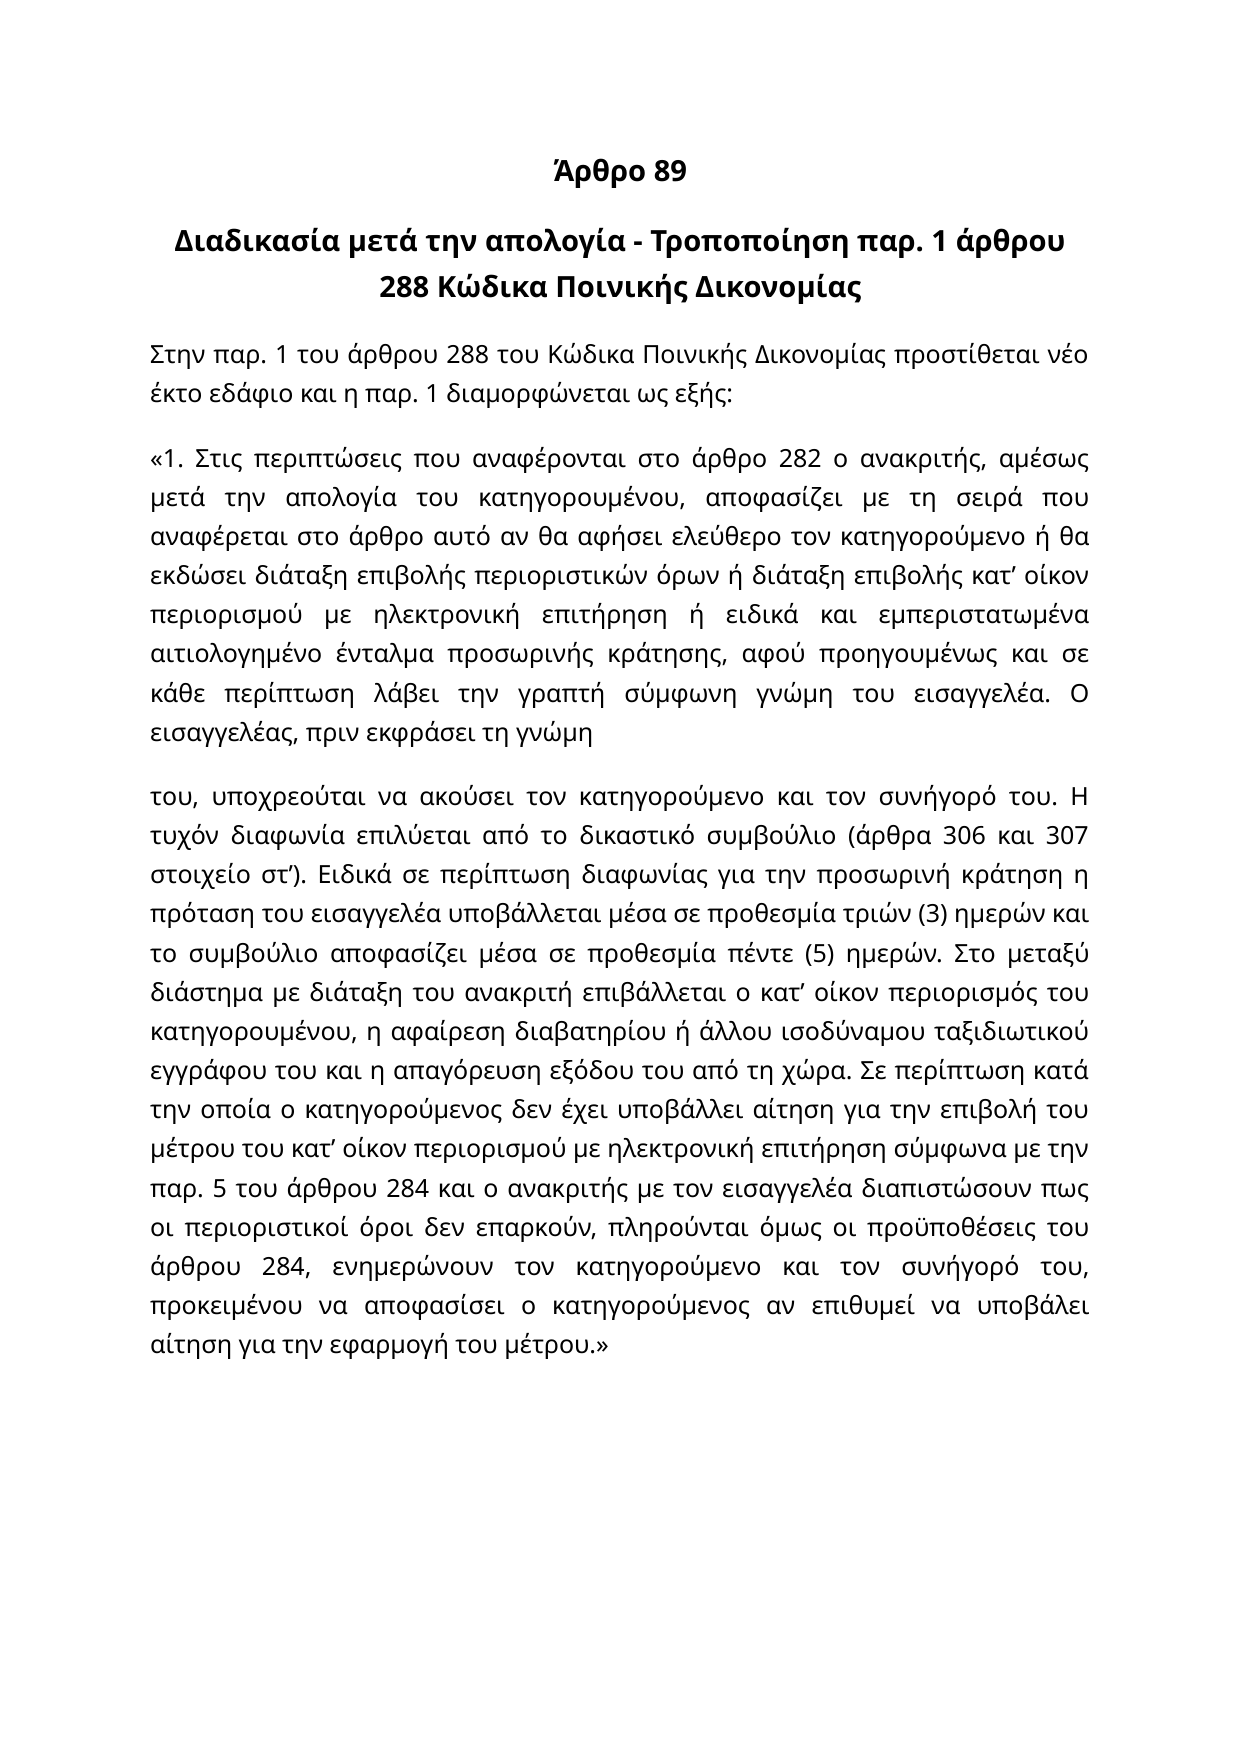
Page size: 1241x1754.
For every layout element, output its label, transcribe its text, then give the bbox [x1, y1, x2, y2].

text του, υποχρεούται να ακούσει τον κατηγορούμενο και τον συνήγορό του. Η τυχόν διαφωνία επιλύεται από το δικαστικό συμβούλιο (άρθρα 306 και 307 στοιχείο στ’). Ειδικά σε περίπτωση διαφωνίας για την προσωρινή κράτηση η πρόταση του εισαγγελέα υποβάλλεται μέσα σε προθεσμία τριών (3) ημερών και το συμβούλιο αποφασίζει μέσα σε προθεσμία πέντε (5) ημερών. Στο μεταξύ διάστημα με διάταξη του ανακριτή επιβάλλεται ο κατ’ οίκον περιορισμός του κατηγορουμένου, η αφαίρεση διαβατηρίου ή άλλου ισοδύναμου ταξιδιωτικού εγγράφου του και η απαγόρευση εξόδου του από τη χώρα. Σε περίπτωση κατά την οποία ο κατηγορούμενος δεν έχει υποβάλλει αίτηση για την επιβολή του μέτρου του κατ’ οίκον περιορισμού με ηλεκτρονική επιτήρηση σύμφωνα με την παρ. 5 του άρθρου 284 και ο ανακριτής με τον εισαγγελέα διαπιστώσουν πως οι περιοριστικοί όροι δεν επαρκούν, πληρούνται όμως οι προϋποθέσεις του άρθρου 284, ενημερώνουν τον κατηγορούμενο και τον συνήγορό του, προκειμένου να αποφασίσει ο κατηγορούμενος αν επιθυμεί να υποβάλει αίτηση για την εφαρμογή του μέτρου.» [150, 778, 1090, 1361]
text Στην παρ. 1 του άρθρου 288 του Κώδικα Ποινικής Δικονομίας προστίθεται νέο έκτο εδάφιο και η παρ. 1 διαμορφώνεται ως εξής: [150, 337, 1090, 410]
subtitle Άρθρο 89 [150, 150, 1090, 190]
text «1. Στις περιπτώσεις που αναφέρονται στο άρθρο 282 ο ανακριτής, αμέσως μετά την απολογία του κατηγορουμένου, αποφασίζει με τη σειρά που αναφέρεται στο άρθρο αυτό αν θα αφήσει ελεύθερο τον κατηγορούμενο ή θα εκδώσει διάταξη επιβολής περιοριστικών όρων ή διάταξη επιβολής κατ’ οίκον περιορισμού με ηλεκτρονική επιτήρηση ή ειδικά και εμπεριστατωμένα αιτιολογημένο ένταλμα προσωρινής κράτησης, αφού προηγουμένως και σε κάθε περίπτωση λάβει την γραπτή σύμφωνη γνώμη του εισαγγελέα. Ο εισαγγελέας, πριν εκφράσει τη γνώμη [150, 440, 1090, 748]
subtitle Διαδικασία μετά την απολογία - Τροποποίηση παρ. 1 άρθρου 288 Κώδικα Ποινικής Δικονομίας [150, 221, 1090, 306]
